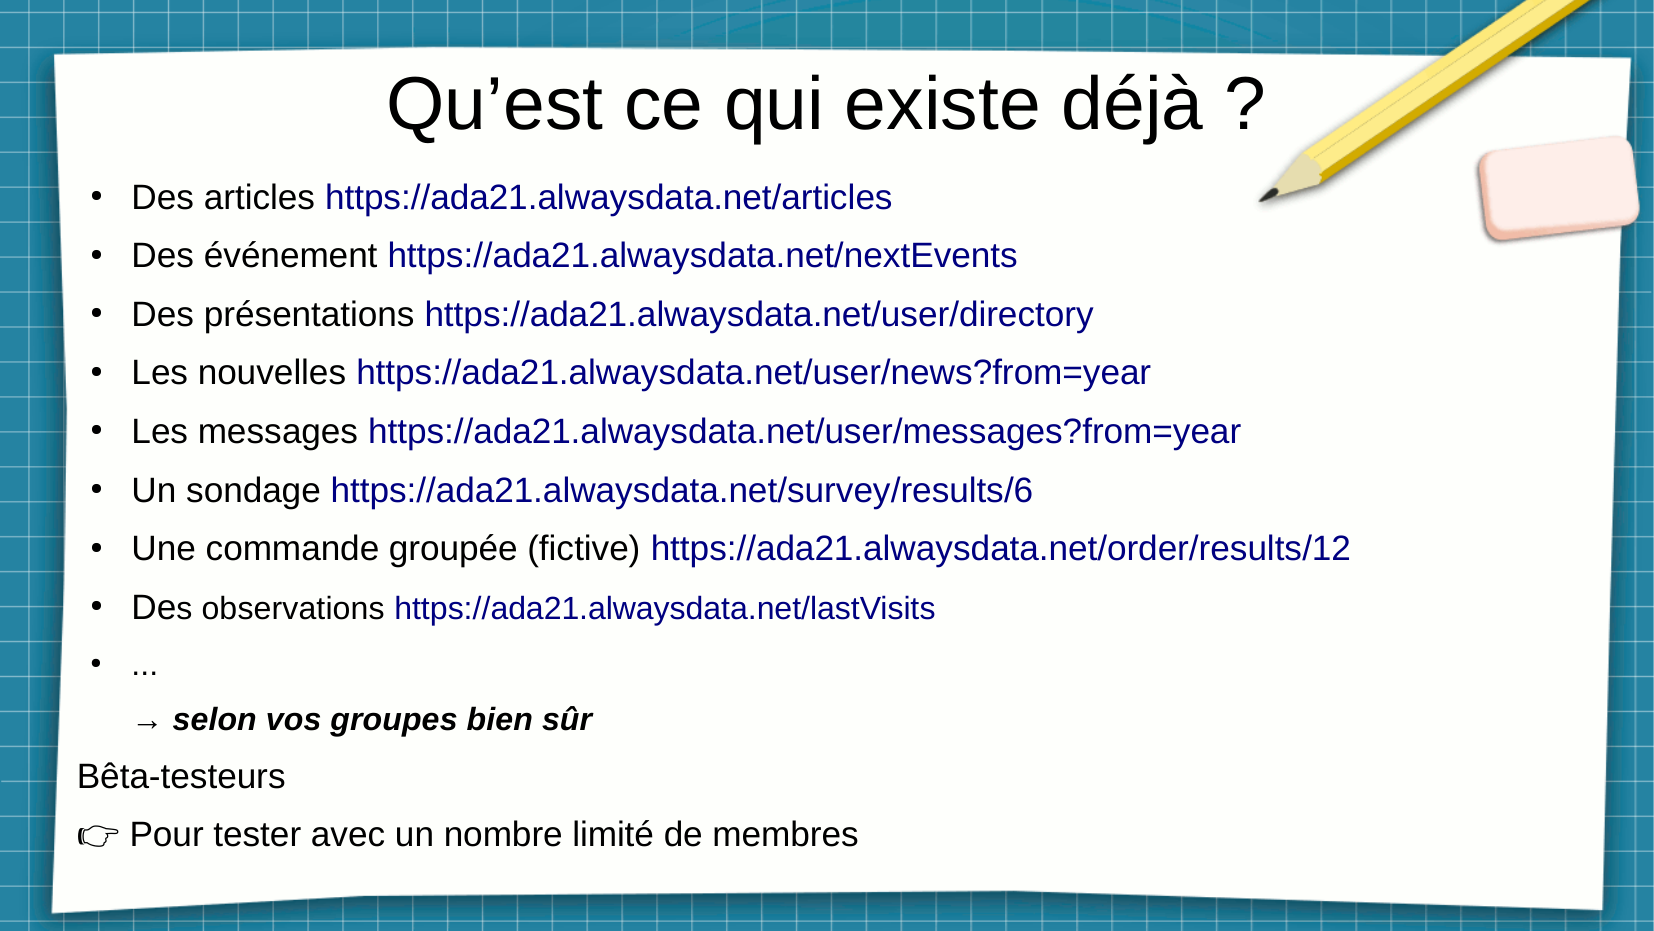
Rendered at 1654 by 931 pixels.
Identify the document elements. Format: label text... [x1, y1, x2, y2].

picture [0, 0, 1654, 931]
list Des articles https://ada21.alwaysdata.net/articles Des événement https://ada21.alwaysdata.net/nextEvents Des présentations https://ada21.alwaysdata.net/user/directory Les nouvelles https://ada21.alwaysdata.net/user/news?from=year Les messages https://ada21.alwaysdata.net/user/messages?from=year Un sondage https://ada21.alwaysdata.net/survey/results/6 Une commande groupée (fictive) https://ada21.alwaysdata.net/order/results/12 Des observations https://ada21.alwaysdata.net/lastVisits ... → selon vos groupes bien sûr Bêta-testeurs 👉 Pour tester avec un nombre limité de membres [76, 177, 1625, 857]
title Qu’est ce qui existe déjà ? [82, 59, 1571, 148]
